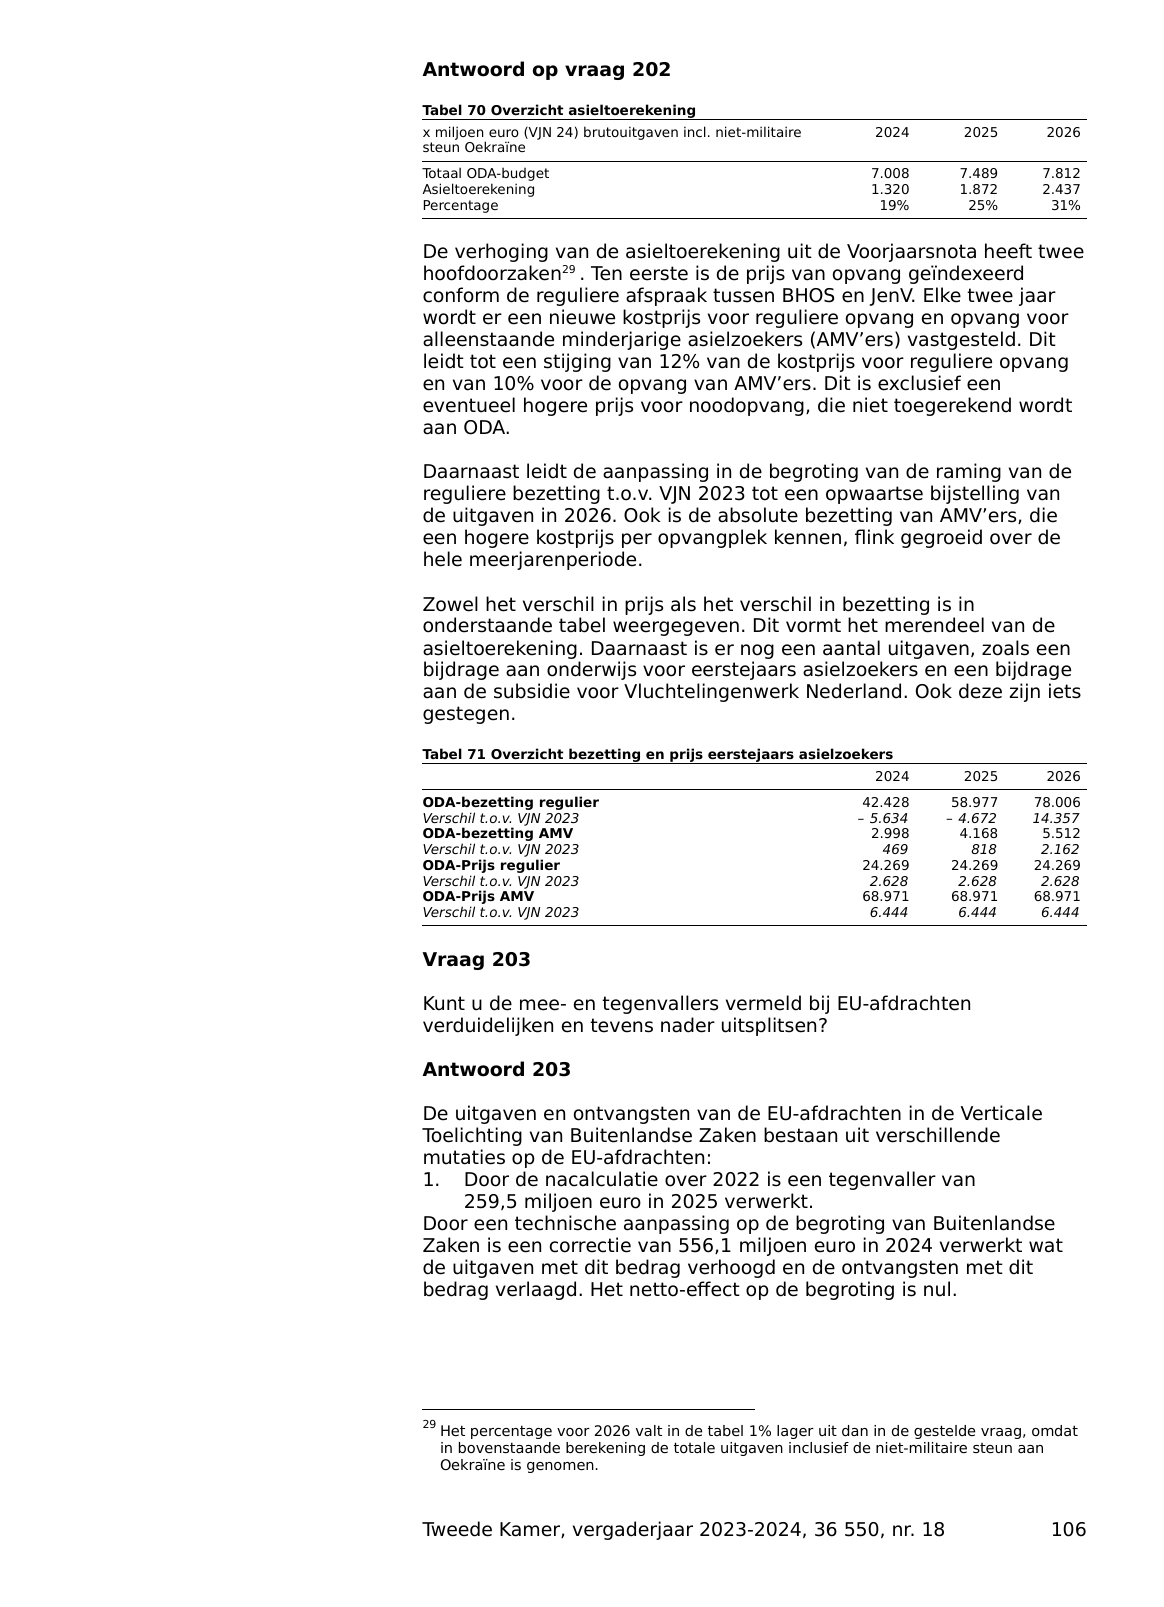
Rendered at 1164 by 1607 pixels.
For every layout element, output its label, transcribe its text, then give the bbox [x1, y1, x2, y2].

table_cell 31% [1004, 198, 1087, 218]
table_cell 2.437 [1004, 182, 1087, 198]
table_cell 24.269 [827, 858, 915, 873]
table_cell 469 [827, 842, 915, 858]
table_cell 58.977 [915, 790, 1004, 811]
table_cell ODA-bezetting AMV [422, 826, 827, 842]
table_cell 2.162 [1004, 842, 1087, 858]
table_cell 2.998 [827, 826, 915, 842]
table_cell 24.269 [1004, 858, 1087, 873]
table_cell 818 [915, 842, 1004, 858]
table_cell x miljoen euro (VJN 24) brutouitgaven incl. niet-militaire steun Oekraïne [422, 120, 827, 161]
table_cell 25% [915, 198, 1004, 218]
table_cell 68.971 [1004, 889, 1087, 905]
table_cell – 5.634 [827, 811, 915, 826]
table_cell 6.444 [827, 905, 915, 925]
table_cell 7.489 [915, 162, 1004, 182]
table_cell 2.628 [827, 874, 915, 889]
text De verhoging van de asieltoerekening uit de Voorjaarsnota heeft twee hoofdoorzaken. Ten eerste is de prijs van opvang geïndexeerd conform de reguliere afspraak tussen BHOS en JenV. Elke twee jaar wordt er een nieuwe kostprijs voor reguliere opvang en opvang voor alleenstaande minderjarige asielzoekers (AMV’ers) vastgesteld. Dit leidt tot een stijging van 12% van de kostprijs voor reguliere opvang en van 10% voor de opvang van AMV’ers. Dit is exclusief een eventueel hogere prijs voor noodopvang, die niet toegerekend wordt aan ODA. [422, 241, 1087, 439]
subtitle Antwoord 203 [422, 1059, 1087, 1081]
table_cell 2024 [827, 764, 915, 789]
table_cell 42.428 [827, 790, 915, 811]
table_cell Verschil t.o.v. VJN 2023 [422, 842, 827, 858]
table_cell 78.006 [1004, 790, 1087, 811]
table_cell 2025 [915, 120, 1004, 161]
table_cell Percentage [422, 198, 827, 218]
subtitle Vraag 203 [422, 948, 1087, 971]
table_cell 68.971 [827, 889, 915, 905]
table_cell Verschil t.o.v. VJN 2023 [422, 874, 827, 889]
text Kunt u de mee- en tegenvallers vermeld bij EU-afdrachten verduidelijken en tevens nader uitsplitsen? [422, 993, 1087, 1037]
table_cell 2025 [915, 764, 1004, 789]
table_cell Verschil t.o.v. VJN 2023 [422, 811, 827, 826]
table_cell 5.512 [1004, 826, 1087, 842]
table_cell [422, 764, 827, 789]
table_cell 2.628 [1004, 874, 1087, 889]
text Door een technische aanpassing op de begroting van Buitenlandse Zaken is een correctie van 556,1 miljoen euro in 2024 verwerkt wat de uitgaven met dit bedrag verhoogd en de ontvangsten met dit bedrag verlaagd. Het netto-effect op de begroting is nul. [422, 1213, 1087, 1301]
table_cell 2026 [1004, 120, 1087, 161]
text Het percentage voor 2026 valt in de tabel 1% lager uit dan in de gestelde vraag, omdat in bovenstaande berekening de totale uitgaven inclusief de niet-militaire steun aan Oekraïne is genomen. [422, 1418, 1087, 1474]
table_cell 19% [827, 198, 915, 218]
table_cell Verschil t.o.v. VJN 2023 [422, 905, 827, 925]
text De uitgaven en ontvangsten van de EU-afdrachten in de Verticale Toelichting van Buitenlandse Zaken bestaan uit verschillende mutaties op de EU-afdrachten: [422, 1103, 1087, 1169]
table_cell 1.872 [915, 182, 1004, 198]
table_header Tabel 71 Overzicht bezetting en prijs eerstejaars asielzoekers [422, 747, 1087, 763]
table_cell 4.168 [915, 826, 1004, 842]
table_cell ODA-Prijs AMV [422, 889, 827, 905]
table_cell 2.628 [915, 874, 1004, 889]
text Daarnaast leidt de aanpassing in de begroting van de raming van de reguliere bezetting t.o.v. VJN 2023 tot een opwaartse bijstelling van de uitgaven in 2026. Ook is de absolute bezetting van AMV’ers, die een hogere kostprijs per opvangplek kennen, flink gegroeid over de hele meerjarenperiode. [422, 461, 1087, 571]
table_cell Asieltoerekening [422, 182, 827, 198]
table_header Tabel 70 Overzicht asieltoerekening [422, 103, 1087, 119]
table_cell 6.444 [1004, 905, 1087, 925]
text 1. Door de nacalculatie over 2022 is een tegenvaller van 259,5 miljoen euro in 2025 verwerkt. [422, 1169, 1087, 1213]
table_cell 2026 [1004, 764, 1087, 789]
table_cell 2024 [827, 120, 915, 161]
table_cell 7.008 [827, 162, 915, 182]
table_cell – 4.672 [915, 811, 1004, 826]
table_cell 68.971 [915, 889, 1004, 905]
subtitle Antwoord op vraag 202 [422, 59, 1087, 81]
table_cell 6.444 [915, 905, 1004, 925]
table_cell ODA-bezetting regulier [422, 790, 827, 811]
table_cell 14.357 [1004, 811, 1087, 826]
table_cell 1.320 [827, 182, 915, 198]
table_cell Totaal ODA-budget [422, 162, 827, 182]
text Zowel het verschil in prijs als het verschil in bezetting is in onderstaande tabel weergegeven. Dit vormt het merendeel van de asieltoerekening. Daarnaast is er nog een aantal uitgaven, zoals een bijdrage aan onderwijs voor eerstejaars asielzoekers en een bijdrage aan de subsidie voor Vluchtelingenwerk Nederland. Ook deze zijn iets gestegen. [422, 593, 1087, 725]
table_cell ODA-Prijs regulier [422, 858, 827, 873]
table_cell 24.269 [915, 858, 1004, 873]
table_cell 7.812 [1004, 162, 1087, 182]
